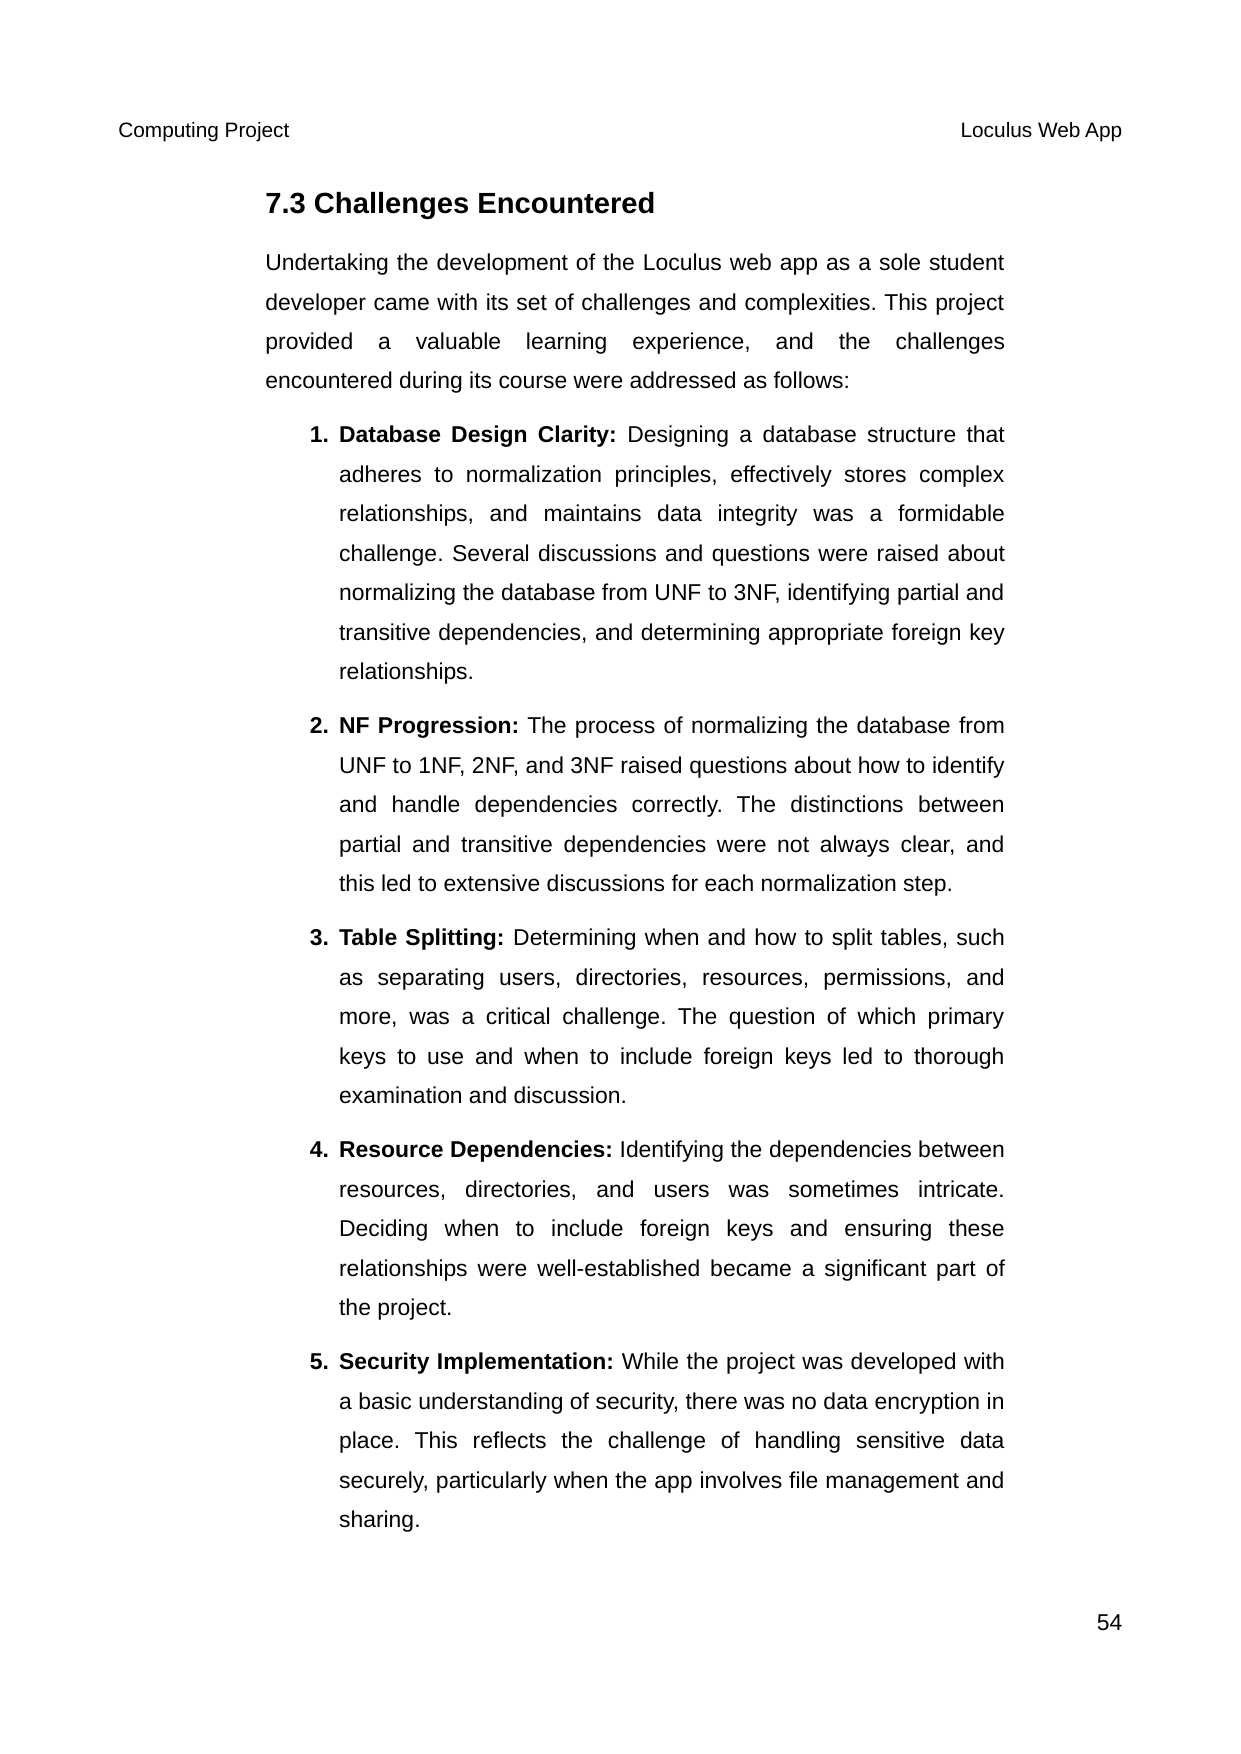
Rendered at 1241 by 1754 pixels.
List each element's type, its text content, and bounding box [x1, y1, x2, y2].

list NF Progression: The process of normalizing the database from UNF to 1NF, 2NF, and 3NF raised questions about how to identify and handle dependencies correctly. The distinctions between partial and transitive dependencies were not always clear, and this led to extensive discussions for each normalization step. [309, 712, 1005, 897]
list Security Implementation: While the project was developed with a basic understanding of security, there was no data encryption in place. This reflects the challenge of handling sensitive data securely, particularly when the app involves file management and sharing. [309, 1348, 1005, 1533]
list Resource Dependencies: Identifying the dependencies between resources, directories, and users was sometimes intricate. Deciding when to include foreign keys and ensuring these relationships were well-established became a significant part of the project. [309, 1136, 1005, 1321]
list Table Splitting: Determining when and how to split tables, such as separating users, directories, resources, permissions, and more, was a critical challenge. The question of which primary keys to use and when to include foreign keys led to thorough examination and discussion. [309, 924, 1005, 1109]
text Undertaking the development of the Loculus web app as a sole student developer came with its set of challenges and complexities. This project provided a valuable learning experience, and the challenges encountered during its course were addressed as follows: [265, 249, 1005, 394]
list Database Design Clarity: Designing a database structure that adheres to normalization principles, effectively stores complex relationships, and maintains data integrity was a formidable challenge. Several discussions and questions were raised about normalizing the database from UNF to 3NF, identifying partial and transitive dependencies, and determining appropriate foreign key relationships. [309, 421, 1005, 685]
subtitle 7.3 Challenges Encountered [265, 186, 1005, 220]
